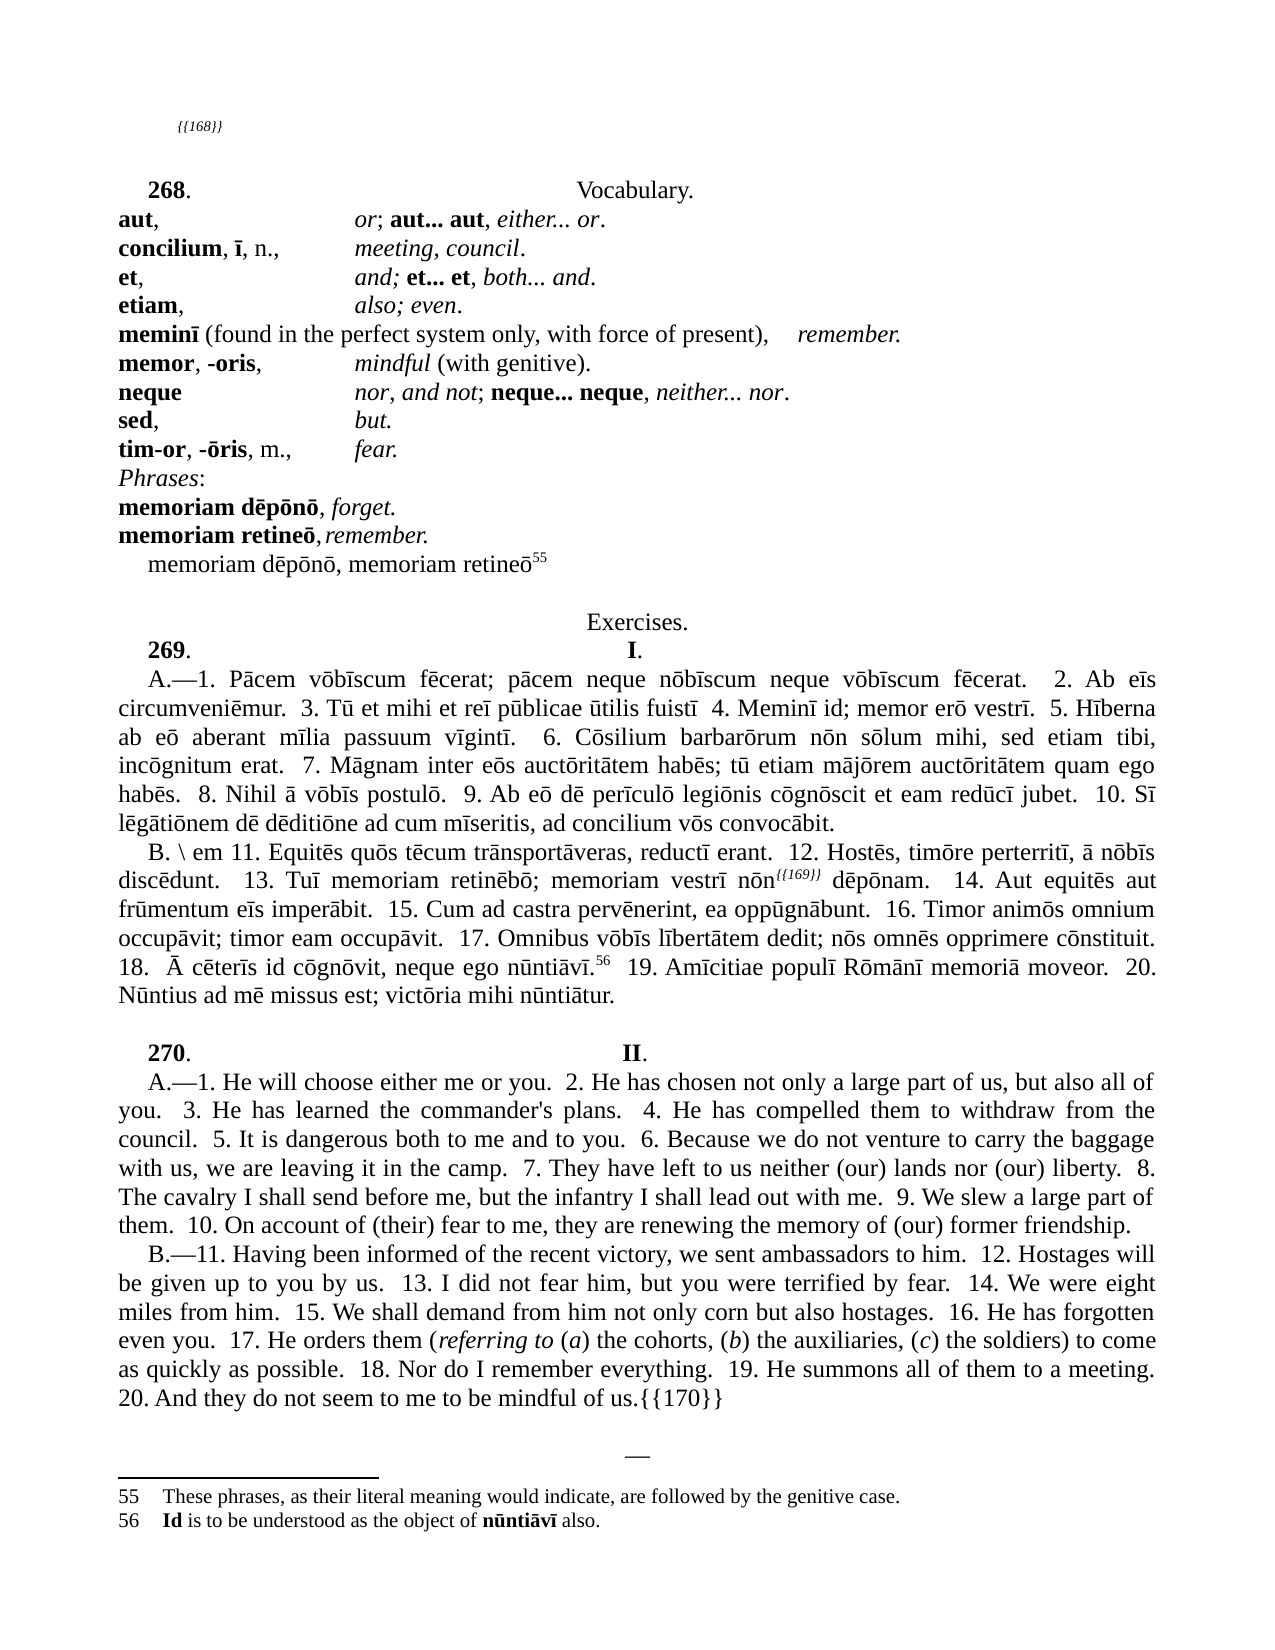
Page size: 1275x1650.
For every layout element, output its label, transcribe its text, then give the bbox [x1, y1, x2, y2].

text {{168}} [118, 118, 1157, 147]
text memoriam dēpōnō, forget. [118, 492, 1157, 521]
text B.—11. Having been informed of the recent victory, we sent ambassadors to him. 12. Hostages will be given up to you by us. 13. I did not fear him, but you were terrified by fear. 14. We were eight miles from him. 15. We shall demand from him not only corn but also hostages. 16. He has forgotten even you. 17. He orders them (referring to (a) the cohorts, (b) the auxiliaries, (c) the soldiers) to come as quickly as possible. 18. Nor do I remember everything. 19. He summons all of them to a meeting. 20. And they do not seem to me to be mindful of us.{{170}} [118, 1239, 1157, 1412]
text memoriam dēpōnō, memoriam retineō [118, 549, 1157, 578]
text aut, or; aut... aut, either... or. [118, 204, 1157, 233]
text Exercises. [118, 607, 1157, 636]
text memor, -oris, mindful (with genitive). [118, 348, 1157, 377]
text A.—1. He will choose either me or you. 2. He has chosen not only a large part of us, but also all of you. 3. He has learned the commander's plans. 4. He has compelled them to withdraw from the council. 5. It is dangerous both to me and to you. 6. Because we do not venture to carry the baggage with us, we are leaving it in the camp. 7. They have left to us neither (our) lands nor (our) liberty. 8. The cavalry I shall send before me, but the infantry I shall lead out with me. 9. We slew a large part of them. 10. On account of (their) fear to me, they are renewing the memory of (our) former friendship. [118, 1067, 1157, 1239]
text meminī (found in the perfect system only, with force of present), remember. [118, 319, 1157, 348]
text — [118, 1441, 1157, 1469]
text 270. II. [118, 1038, 1157, 1067]
text Phrases: [118, 463, 1157, 492]
text B. \ em 11. Equitēs quōs tēcum trānsportāveras, reductī erant. 12. Hostēs, timōre perterritī, ā nōbīs discēdunt. 13. Tuī memoriam retinēbō; memoriam vestrī nōn{{169}} dēpōnam. 14. Aut equitēs aut frūmentum eīs imperābit. 15. Cum ad castra pervēnerint, ea oppūgnābunt. 16. Timor animōs omnium occupāvit; timor eam occupāvit. 17. Omnibus vōbīs lībertātem dedit; nōs omnēs opprimere cōnstituit. 18. Ā cēterīs id cōgnōvit, neque ego nūntiāvī. 19. Amīcitiae populī Rōmānī memoriā moveor. 20. Nūntius ad mē missus est; victōria mihi nūntiātur. [118, 837, 1157, 1009]
text 269. I. [118, 636, 1157, 664]
text memoriam retineō, remember. [118, 521, 1157, 549]
text Id is to be understood as the object of nūntiāvī also. [118, 1508, 1157, 1532]
text 268. Vocabulary. [118, 176, 1157, 204]
text neque nor, and not; neque... neque, neither... nor. [118, 377, 1157, 406]
text A.—1. Pācem vōbīscum fēcerat; pācem neque nōbīscum neque vōbīscum fēcerat. 2. Ab eīs circumveniēmur. 3. Tū et mihi et reī pūblicae ūtilis fuistī 4. Meminī id; memor erō vestrī. 5. Hīberna ab eō aberant mīlia passuum vīgintī. 6. Cōsilium barbarōrum nōn sōlum mihi, sed etiam tibi, incōgnitum erat. 7. Māgnam inter eōs auctōritātem habēs; tū etiam mājōrem auctōritātem quam ego habēs. 8. Nihil ā vōbīs postulō. 9. Ab eō dē perīculō legiōnis cōgnōscit et eam redūcī jubet. 10. Sī lēgātiōnem dē dēditiōne ad cum mīseritis, ad concilium vōs convocābit. [118, 664, 1157, 837]
text sed, but. [118, 406, 1157, 434]
text etiam, also; even. [118, 291, 1157, 319]
text These phrases, as their literal meaning would indicate, are followed by the genitive case. [118, 1484, 1157, 1508]
text concilium, ī, n., meeting, council. [118, 233, 1157, 262]
text tim-or, -ōris, m., fear. [118, 434, 1157, 463]
text et, and; et... et, both... and. [118, 262, 1157, 291]
